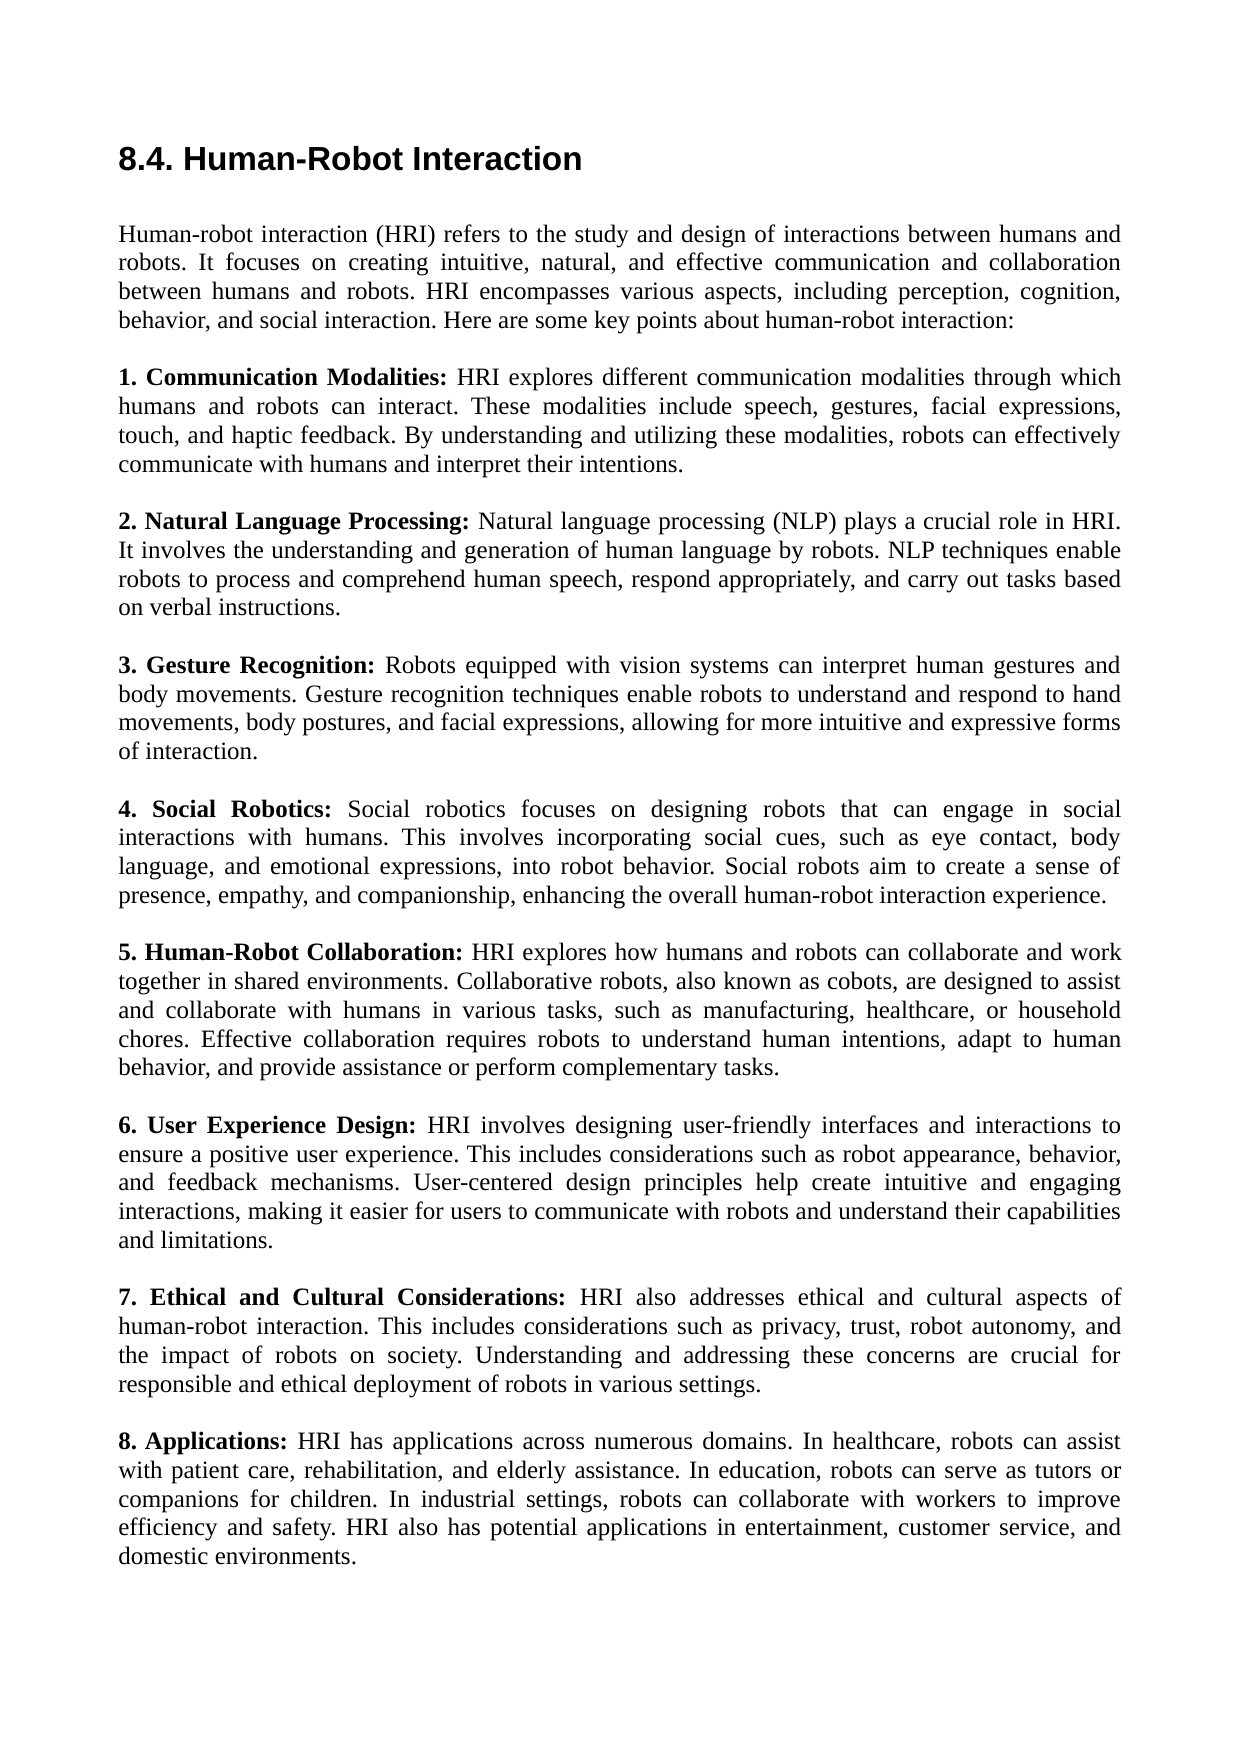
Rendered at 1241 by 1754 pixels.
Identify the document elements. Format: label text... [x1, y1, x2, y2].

text 6. User Experience Design: HRI involves designing user-friendly interfaces and interactions to ensure a positive user experience. This includes considerations such as robot appearance, behavior, and feedback mechanisms. User-centered design principles help create intuitive and engaging interactions, making it easier for users to communicate with robots and understand their capabilities and limitations. [118, 1110, 1122, 1254]
text 8. Applications: HRI has applications across numerous domains. In healthcare, robots can assist with patient care, rehabilitation, and elderly assistance. In education, robots can serve as tutors or companions for children. In industrial settings, robots can collaborate with workers to improve efficiency and safety. HRI also has potential applications in entertainment, customer service, and domestic environments. [118, 1426, 1122, 1570]
text 3. Gesture Recognition: Robots equipped with vision systems can interpret human gestures and body movements. Gesture recognition techniques enable robots to understand and respond to hand movements, body postures, and facial expressions, allowing for more intuitive and expressive forms of interaction. [118, 650, 1122, 765]
text 7. Ethical and Cultural Considerations: HRI also addresses ethical and cultural aspects of human-robot interaction. This includes considerations such as privacy, trust, robot autonomy, and the impact of robots on society. Understanding and addressing these concerns are crucial for responsible and ethical deployment of robots in various settings. [118, 1282, 1122, 1397]
text 2. Natural Language Processing: Natural language processing (NLP) plays a crucial role in HRI. It involves the understanding and generation of human language by robots. NLP techniques enable robots to process and comprehend human speech, respond appropriately, and carry out tasks based on verbal instructions. [118, 506, 1122, 621]
text Human-robot interaction (HRI) refers to the study and design of interactions between humans and robots. It focuses on creating intuitive, natural, and effective communication and collaboration between humans and robots. HRI encompasses various aspects, including perception, cognition, behavior, and social interaction. Here are some key points about human-robot interaction: [118, 219, 1122, 334]
text 4. Social Robotics: Social robotics focuses on designing robots that can engage in social interactions with humans. This involves incorporating social cues, such as eye contact, body language, and emotional expressions, into robot behavior. Social robots aim to create a sense of presence, empathy, and companionship, enhancing the overall human-robot interaction experience. [118, 794, 1122, 909]
text 1. Communication Modalities: HRI explores different communication modalities through which humans and robots can interact. These modalities include speech, gestures, facial expressions, touch, and haptic feedback. By understanding and utilizing these modalities, robots can effectively communicate with humans and interpret their intentions. [118, 362, 1122, 477]
text 5. Human-Robot Collaboration: HRI explores how humans and robots can collaborate and work together in shared environments. Collaborative robots, also known as cobots, are designed to assist and collaborate with humans in various tasks, such as manufacturing, healthcare, or household chores. Effective collaboration requires robots to understand human intentions, adapt to human behavior, and provide assistance or perform complementary tasks. [118, 937, 1122, 1081]
subtitle 8.4. Human-Robot Interaction [118, 139, 1122, 177]
